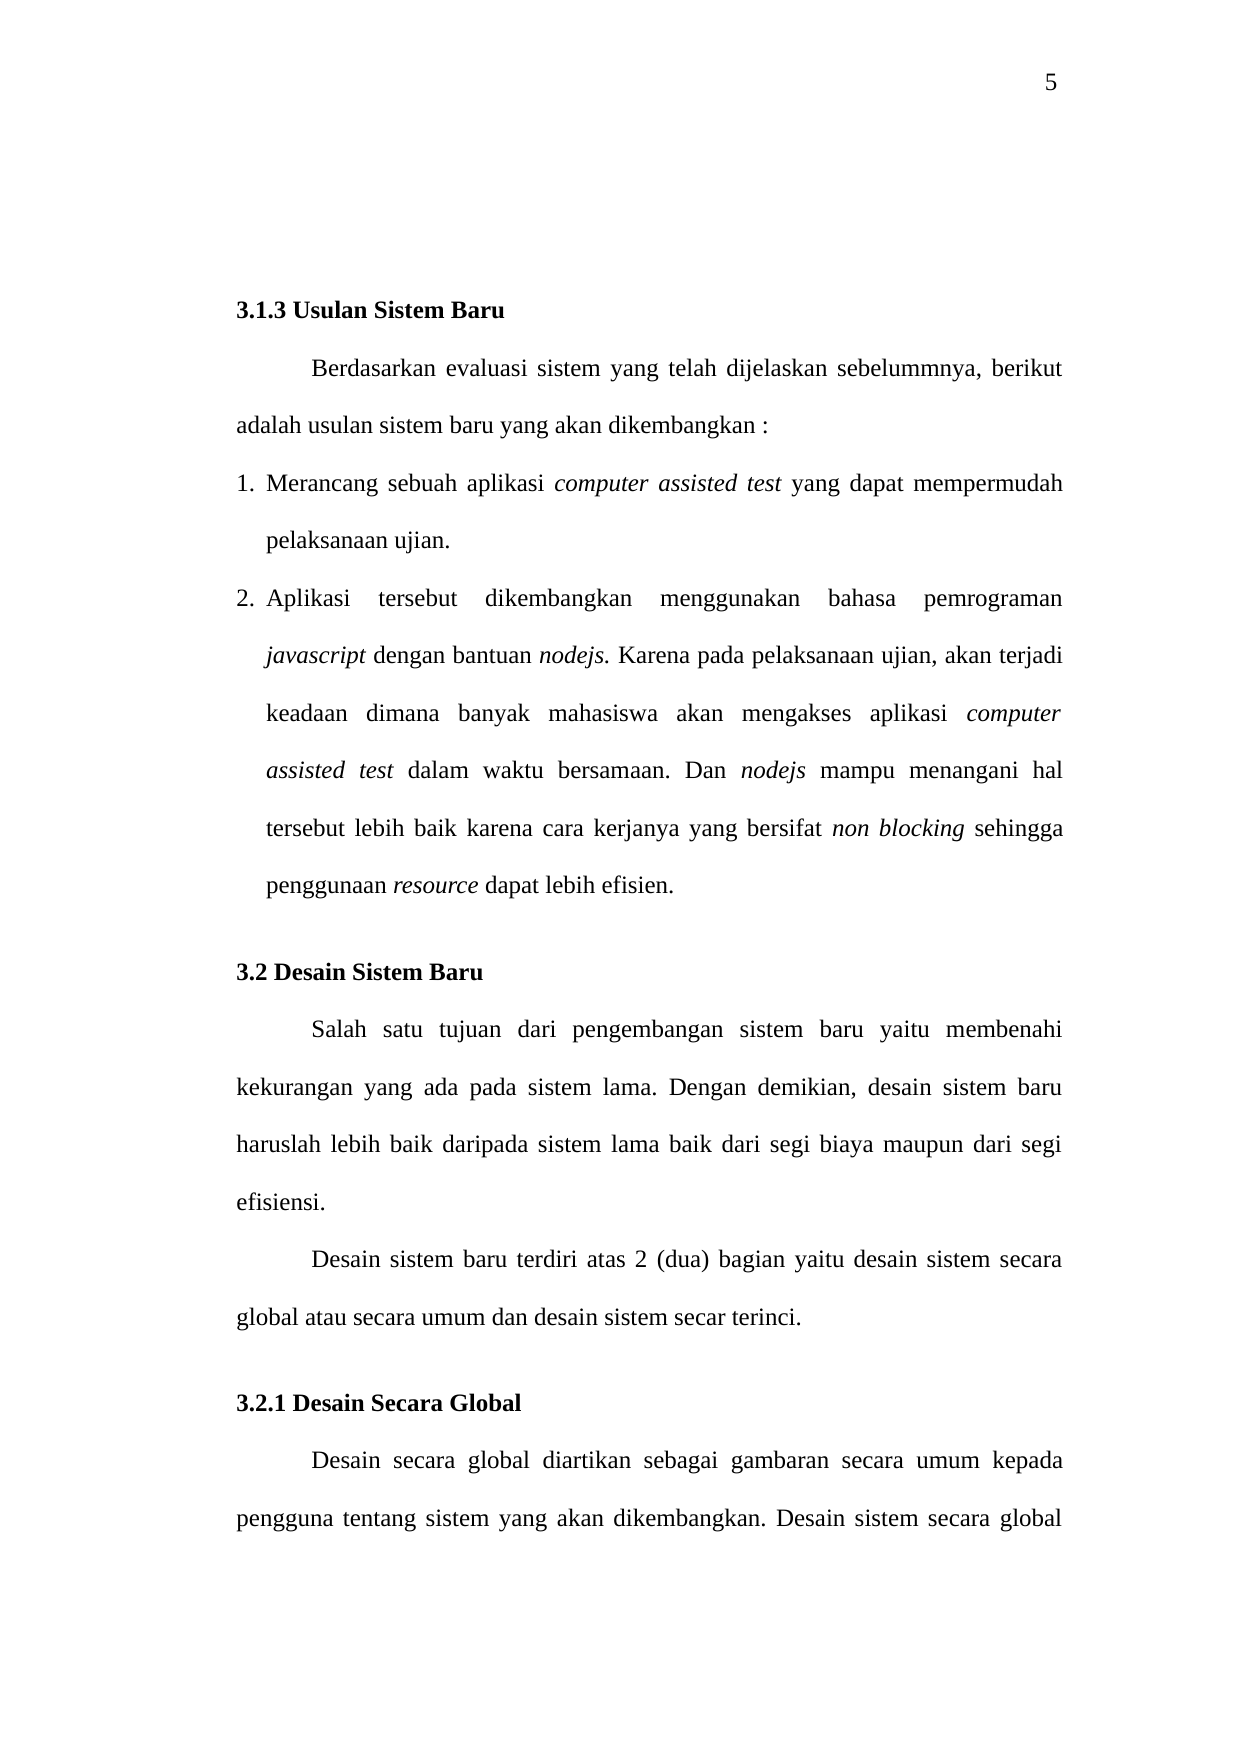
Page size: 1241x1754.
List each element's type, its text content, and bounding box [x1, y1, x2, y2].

text Desain secara global diartikan sebagai gambaran secara umum kepada pengguna tentang sistem yang akan dikembangkan. Desain sistem secara global [236, 1445, 1063, 1532]
list Merancang sebuah aplikasi computer assisted test yang dapat mempermudah pelaksanaan ujian. [236, 468, 1063, 554]
text Salah satu tujuan dari pengembangan sistem baru yaitu membenahi kekurangan yang ada pada sistem lama. Dengan demikian, desain sistem baru haruslah lebih baik daripada sistem lama baik dari segi biaya maupun dari segi efisiensi. [236, 1014, 1063, 1215]
subtitle 3.2.1 Desain Secara Global [236, 1388, 1063, 1417]
text Berdasarkan evaluasi sistem yang telah dijelaskan sebelummnya, berikut adalah usulan sistem baru yang akan dikembangkan : [236, 353, 1063, 439]
list Aplikasi tersebut dikembangkan menggunakan bahasa pemrograman javascript dengan bantuan nodejs. Karena pada pelaksanaan ujian, akan terjadi keadaan dimana banyak mahasiswa akan mengakses aplikasi computer assisted test dalam waktu bersamaan. Dan nodejs mampu menangani hal tersebut lebih baik karena cara kerjanya yang bersifat non blocking sehingga penggunaan resource dapat lebih efisien. [236, 583, 1063, 899]
text Desain sistem baru terdiri atas 2 (dua) bagian yaitu desain sistem secara global atau secara umum dan desain sistem secar terinci. [236, 1244, 1063, 1330]
subtitle 3.1.3 Usulan Sistem Baru [236, 295, 1063, 324]
subtitle 3.2 Desain Sistem Baru [236, 957, 1063, 985]
